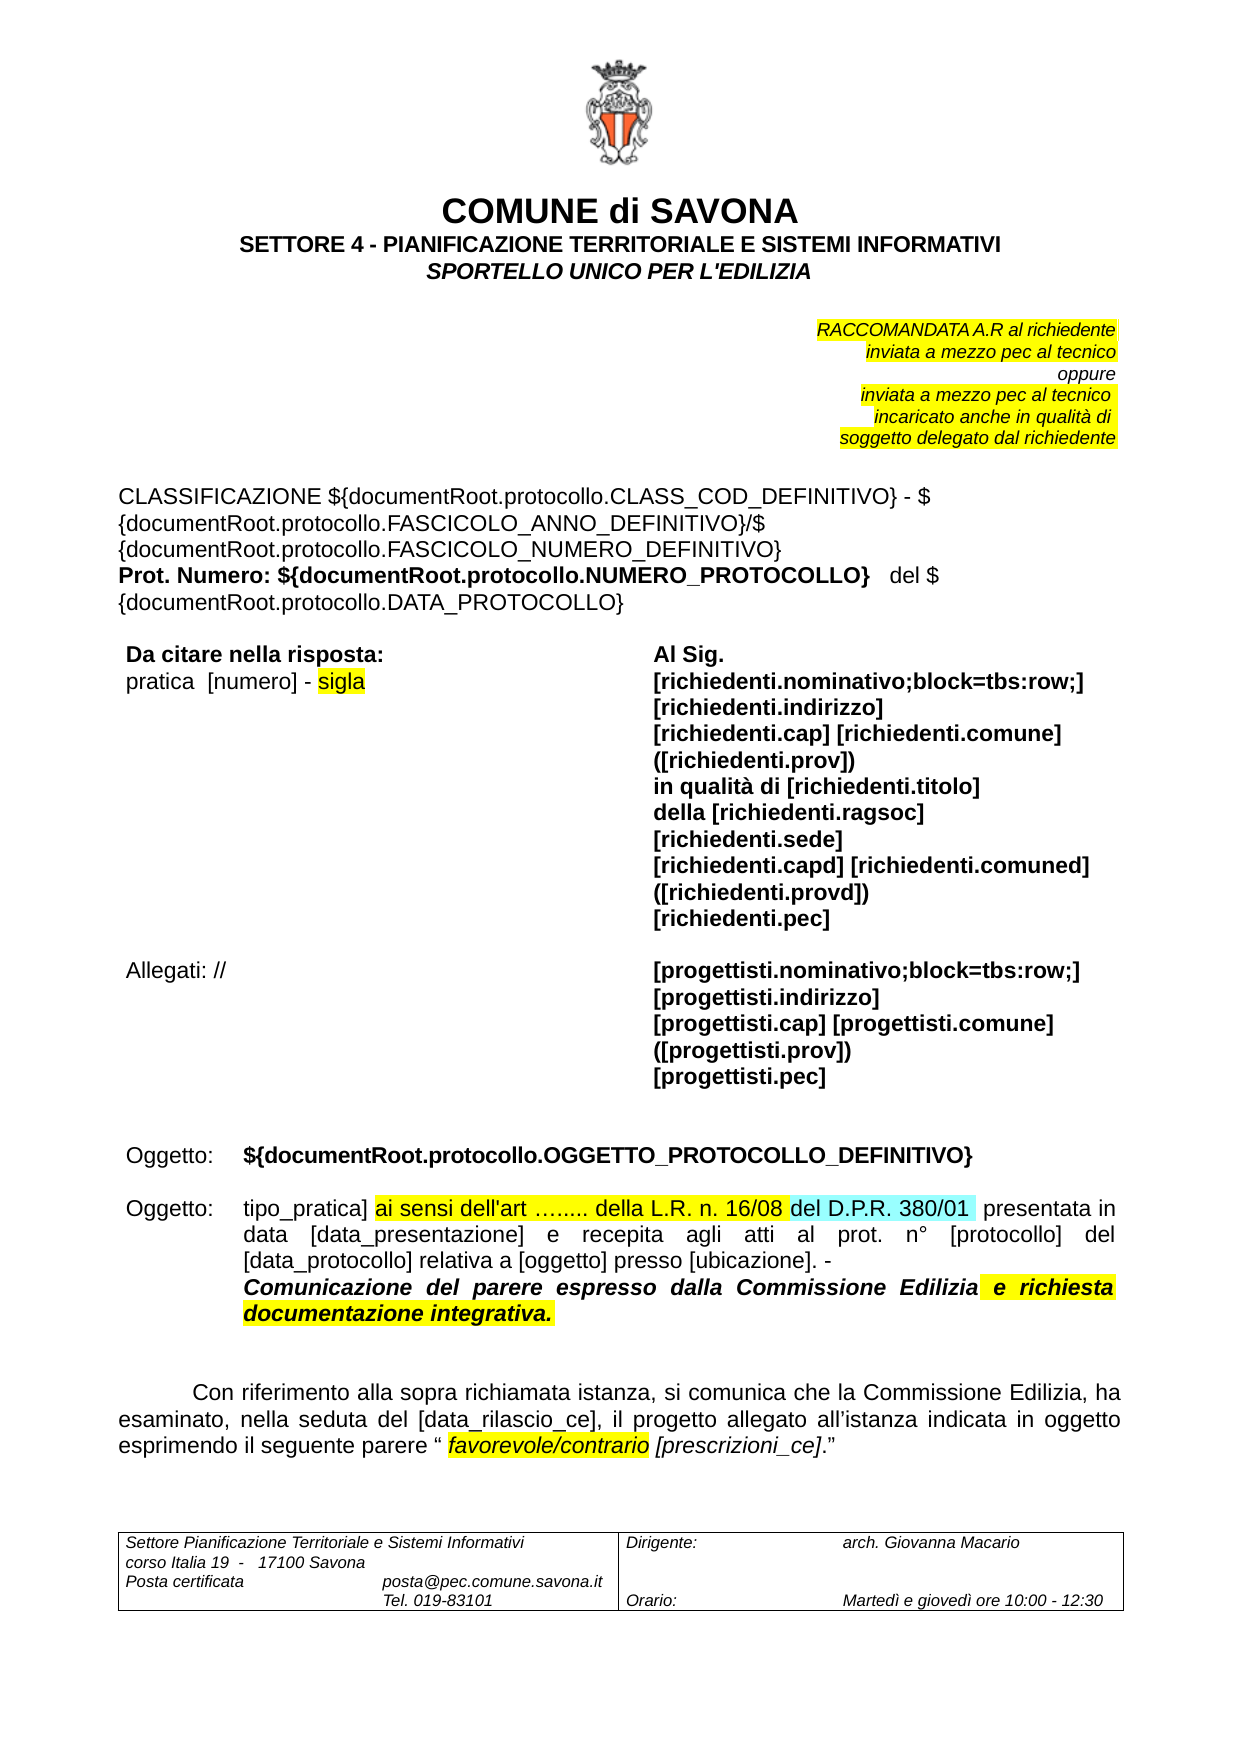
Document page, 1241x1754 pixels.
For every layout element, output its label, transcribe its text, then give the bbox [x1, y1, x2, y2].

table_header Oggetto: [118, 1195, 236, 1326]
table_header RACCOMANDATA A.R al richiedente inviata a mezzo pec al tecnico oppure inviata a mezzo pec al tecnico incaricato anche in qualità di soggetto delegato dal richiedente [644, 314, 1123, 454]
table_header [451, 641, 646, 957]
table_header Oggetto: [118, 1142, 236, 1168]
table_header tipo_pratica] ai sensi dell'art …..... della L.R. n. 16/08 del D.P.R. 380/01 presentata in data [data_presentazione] e recepita agli atti al prot. n° [protocollo] del [data_protocollo] relativa a [oggetto] presso [ubicazione]. - Comunicazione del parere espresso dalla Commissione Edilizia e richiesta documentazione integrativa. [236, 1195, 1123, 1326]
text CLASSIFICAZIONE ${documentRoot.protocollo.CLASS_COD_DEFINITIVO} - ${documentRoot.protocollo.FASCICOLO_ANNO_DEFINITIVO}/${documentRoot.protocollo.FASCICOLO_NUMERO_DEFINITIVO} [118, 483, 1122, 562]
table_header Al Sig. [richiedenti.nominativo;block=tbs:row;] [richiedenti.indirizzo] [richiedenti.cap] [richiedenti.comune] ([richiedenti.prov]) in qualità di [richiedenti.titolo] della [richiedenti.ragsoc] [richiedenti.sede] [richiedenti.capd] [richiedenti.comuned] ([richiedenti.provd]) [richiedenti.pec] [646, 641, 1119, 957]
table_cell Allegati: // [118, 958, 451, 1116]
text Prot. Numero: ${documentRoot.protocollo.NUMERO_PROTOCOLLO} del ${documentRoot.protocollo.DATA_PROTOCOLLO} [118, 562, 1122, 615]
table_header ${documentRoot.protocollo.OGGETTO_PROTOCOLLO_DEFINITIVO} [236, 1142, 1123, 1168]
text Con riferimento alla sopra richiamata istanza, si comunica che la Commissione Edilizia, ha esaminato, nella seduta del [data_rilascio_ce], il progetto allegato all’istanza indicata in oggetto esprimendo il seguente parere “ favorevole/contrario [prescrizioni_ce].” [118, 1379, 1122, 1458]
table_cell [progettisti.nominativo;block=tbs:row;] [progettisti.indirizzo] [progettisti.cap] [progettisti.comune] ([progettisti.prov]) [progettisti.pec] [646, 958, 1119, 1116]
table_header [118, 314, 644, 454]
table_header Da citare nella risposta: pratica [numero] - sigla [118, 641, 451, 957]
table_cell [451, 958, 646, 1116]
picture [507, 54, 733, 182]
